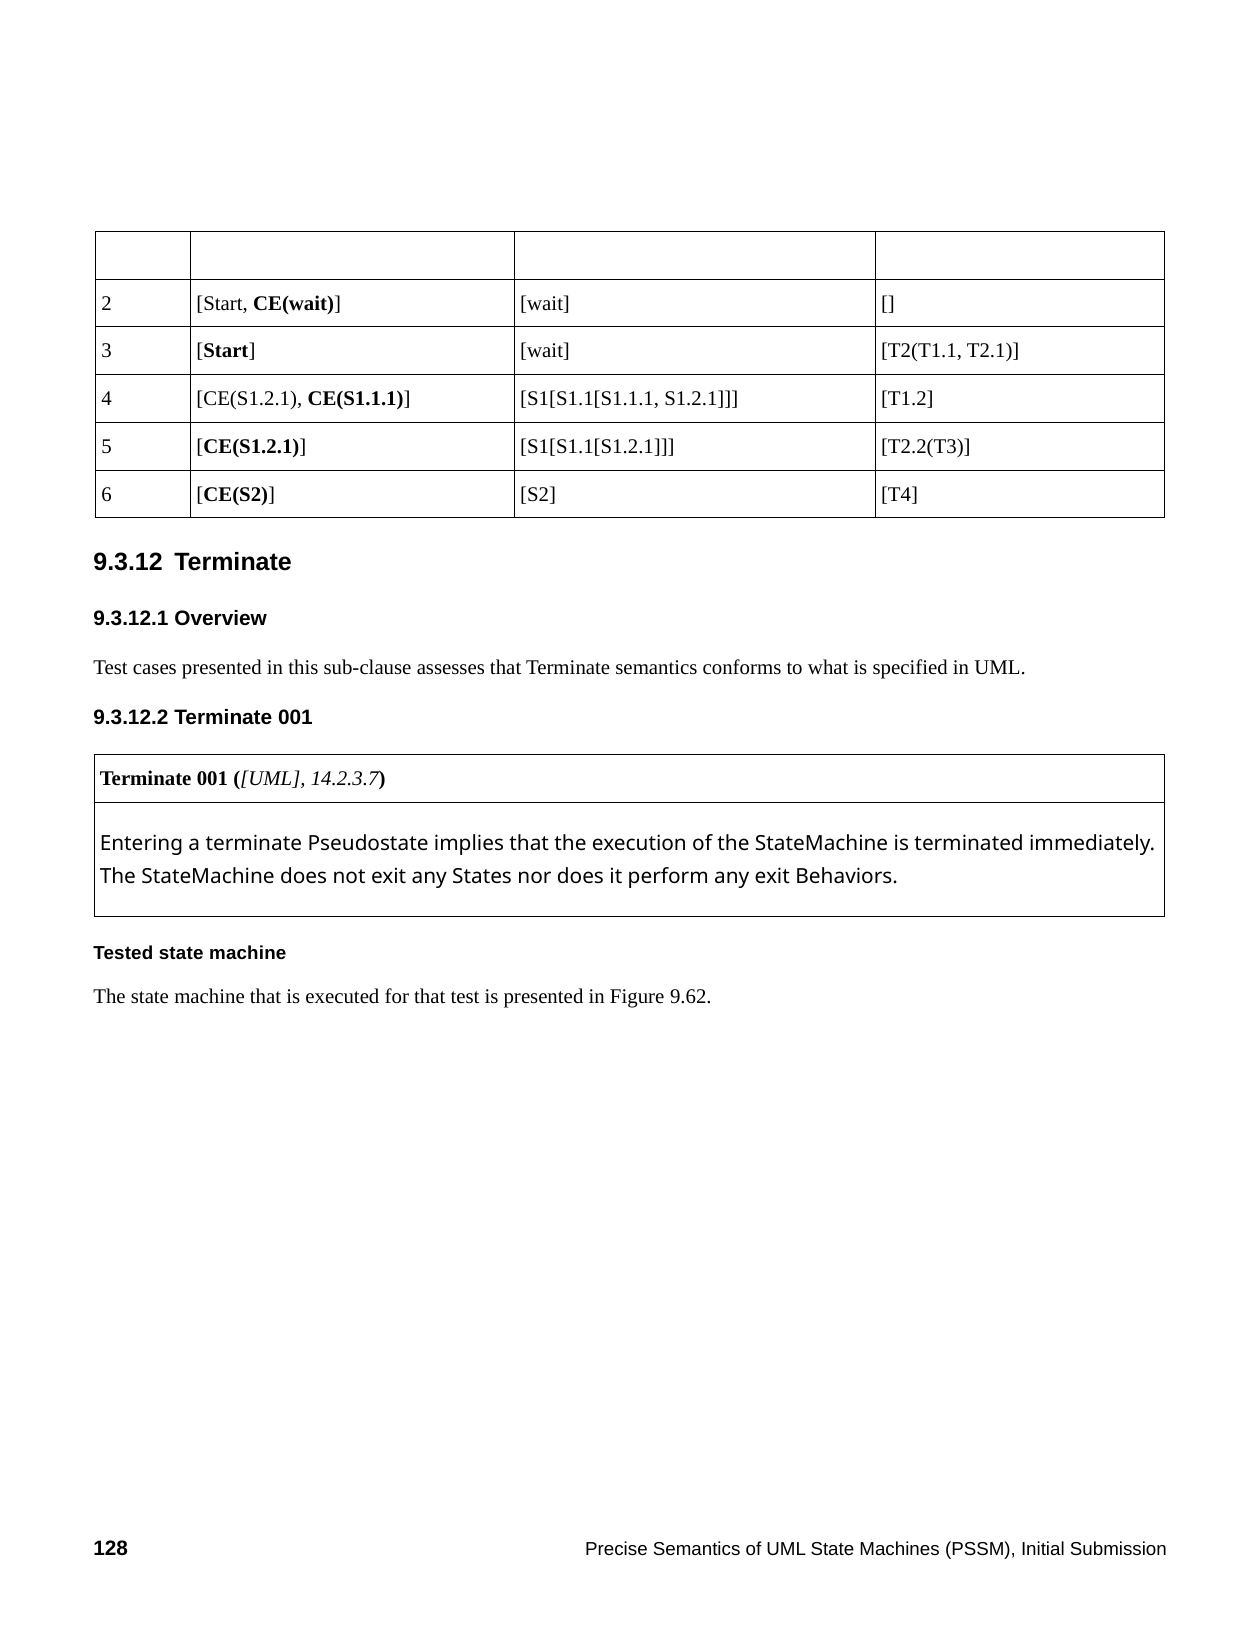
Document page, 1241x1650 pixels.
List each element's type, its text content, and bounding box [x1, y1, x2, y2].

table_cell [T4] [876, 471, 1164, 517]
text Test cases presented in this sub-clause assesses that Terminate semantics conforms to what is specified in UML. [93, 655, 1164, 679]
table_cell [wait] [515, 327, 875, 374]
table_cell 6 [96, 471, 190, 517]
table_cell [S1[S1.1[S1.1.1, S1.2.1]]] [515, 375, 875, 422]
table_cell [CE(S1.2.1)] [191, 423, 514, 469]
table_cell [CE(S2)] [191, 471, 514, 517]
subtitle Terminate 001 [93, 704, 1164, 729]
table_cell [515, 232, 875, 279]
table_cell [Start] [191, 327, 514, 374]
table_cell 5 [96, 423, 190, 469]
table_cell [876, 232, 1164, 279]
table_cell [191, 232, 514, 279]
table_cell [S2] [515, 471, 875, 517]
table_cell 2 [96, 280, 190, 326]
table_cell [S1[S1.1[S1.2.1]]] [515, 423, 875, 469]
table_cell 4 [96, 375, 190, 422]
subtitle Terminate [93, 547, 1164, 576]
table_cell 3 [96, 327, 190, 374]
table_cell [96, 232, 190, 279]
text The state machine that is executed for that test is presented in Figure 9.62. [93, 984, 1164, 1008]
subtitle Overview [93, 605, 1164, 630]
table_cell [T1.2] [876, 375, 1164, 422]
table_cell [wait] [515, 280, 875, 326]
subtitle Tested state machine [93, 941, 1164, 963]
table_header Terminate 001 ([UML], 14.2.3.7) [95, 755, 1164, 802]
table_cell [CE(S1.2.1), CE(S1.1.1)] [191, 375, 514, 422]
table_cell [Start, CE(wait)] [191, 280, 514, 326]
table_cell [T2.2(T3)] [876, 423, 1164, 469]
table_cell [] [876, 280, 1164, 326]
table_cell [T2(T1.1, T2.1)] [876, 327, 1164, 374]
table_cell Entering a terminate Pseudostate implies that the execution of the StateMachine is terminated immediately. The StateMachine does not exit any States nor does it perform any exit Behaviors. [95, 803, 1164, 916]
